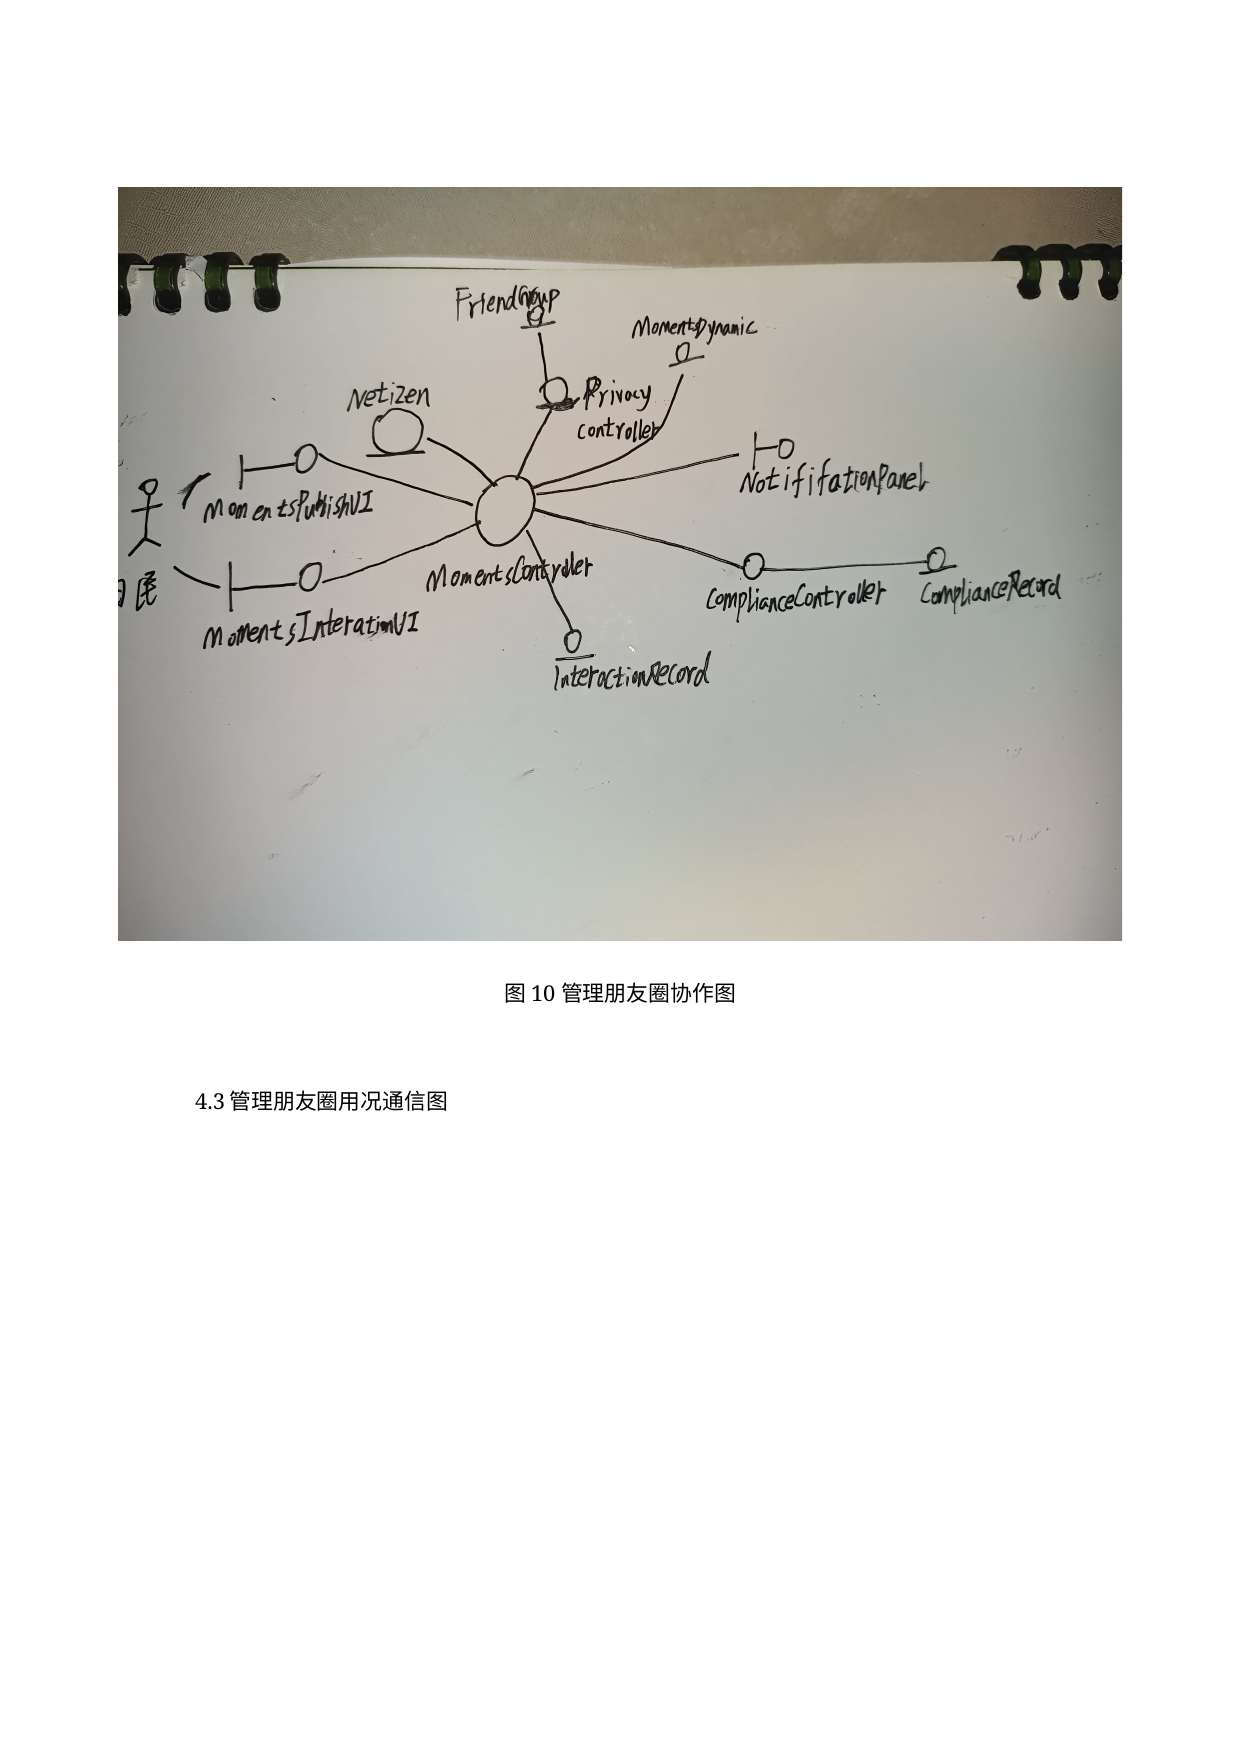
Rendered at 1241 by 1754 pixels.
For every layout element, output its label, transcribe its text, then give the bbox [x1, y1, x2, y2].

text 图10 管理朋友圈协作图 [118, 976, 1122, 1007]
text 4.3管理朋友圈用况通信图 [195, 1084, 1122, 1116]
picture [118, 187, 1123, 941]
